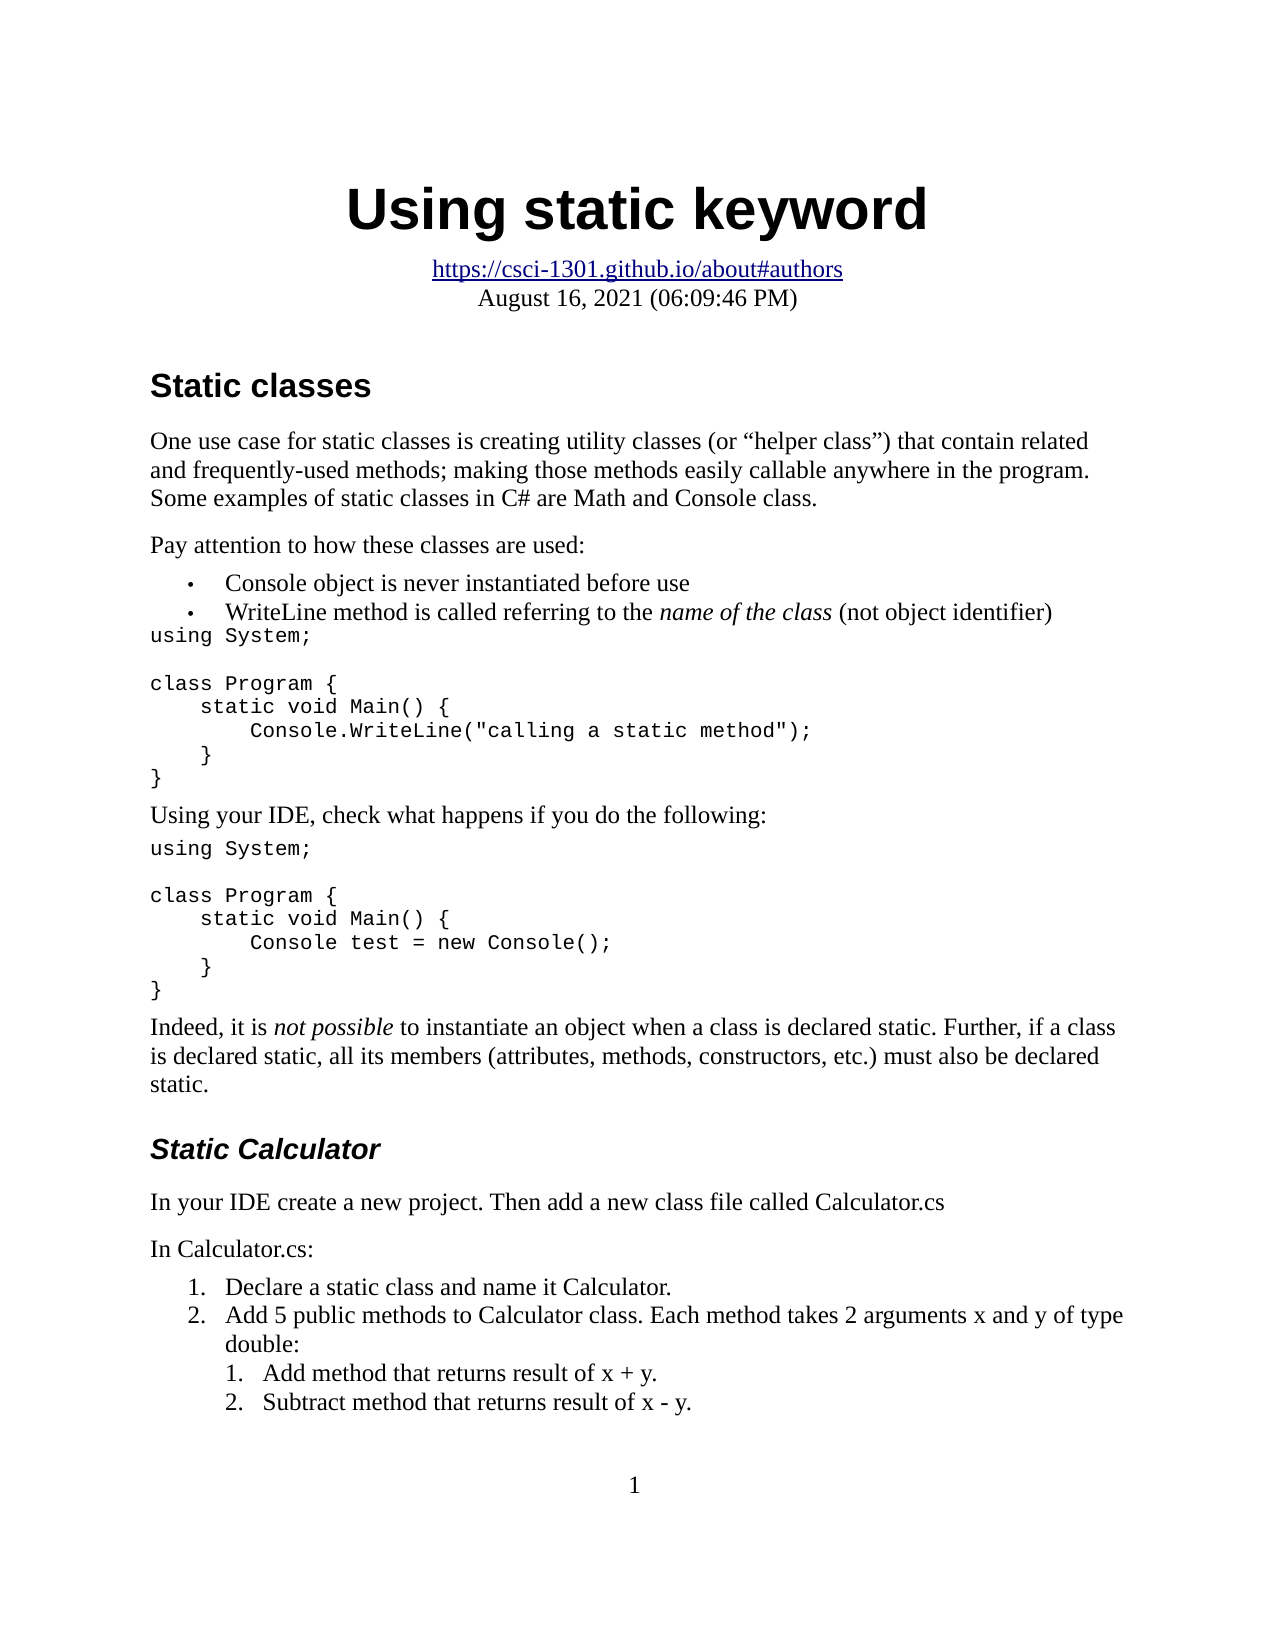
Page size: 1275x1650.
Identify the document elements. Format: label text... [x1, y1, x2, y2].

text Pay attention to how these classes are used: [150, 530, 1125, 559]
list WriteLine method is called referring to the name of the class (not object identifier) [187, 597, 1125, 625]
text August 16, 2021 (06:09:46 PM) [150, 283, 1125, 312]
text Indeed, it is not possible to instantiate an object when a class is declared static. Further, if a class is declared static, all its members (attributes, methods, constructors, etc.) must also be declared static. [150, 1012, 1125, 1098]
text using System; [150, 625, 1125, 649]
text } [150, 767, 1125, 791]
text In your IDE create a new project. Then add a new class file called Calculator.cs [150, 1187, 1125, 1216]
text } [150, 743, 1125, 767]
text https://csci-1301.github.io/about#authors [150, 254, 1125, 283]
subtitle Static classes [150, 366, 1125, 404]
text class Program { [150, 885, 1125, 908]
text using System; [150, 837, 1125, 861]
list Add 5 public methods to Calculator class. Each method takes 2 arguments x and y of type double: [187, 1300, 1125, 1358]
list Subtract method that returns result of x - y. [225, 1387, 1125, 1415]
text } [150, 956, 1125, 979]
text static void Main() { [150, 908, 1125, 932]
text static void Main() { [150, 696, 1125, 720]
subtitle Static Calculator [150, 1132, 1125, 1166]
text class Program { [150, 673, 1125, 696]
text In Calculator.cs: [150, 1234, 1125, 1263]
list Console object is never instantiated before use [187, 568, 1125, 597]
title Using static keyword [150, 175, 1125, 242]
text Using your IDE, check what happens if you do the following: [150, 800, 1125, 828]
list Add method that returns result of x + y. [225, 1358, 1125, 1387]
text } [150, 979, 1125, 1003]
text Console test = new Console(); [150, 932, 1125, 956]
list Declare a static class and name it Calculator. [187, 1272, 1125, 1300]
text Console.WriteLine("calling a static method"); [150, 720, 1125, 743]
text One use case for static classes is creating utility classes (or “helper class”) that contain related and frequently-used methods; making those methods easily callable anywhere in the program. Some examples of static classes in C# are Math and Console class. [150, 426, 1125, 512]
